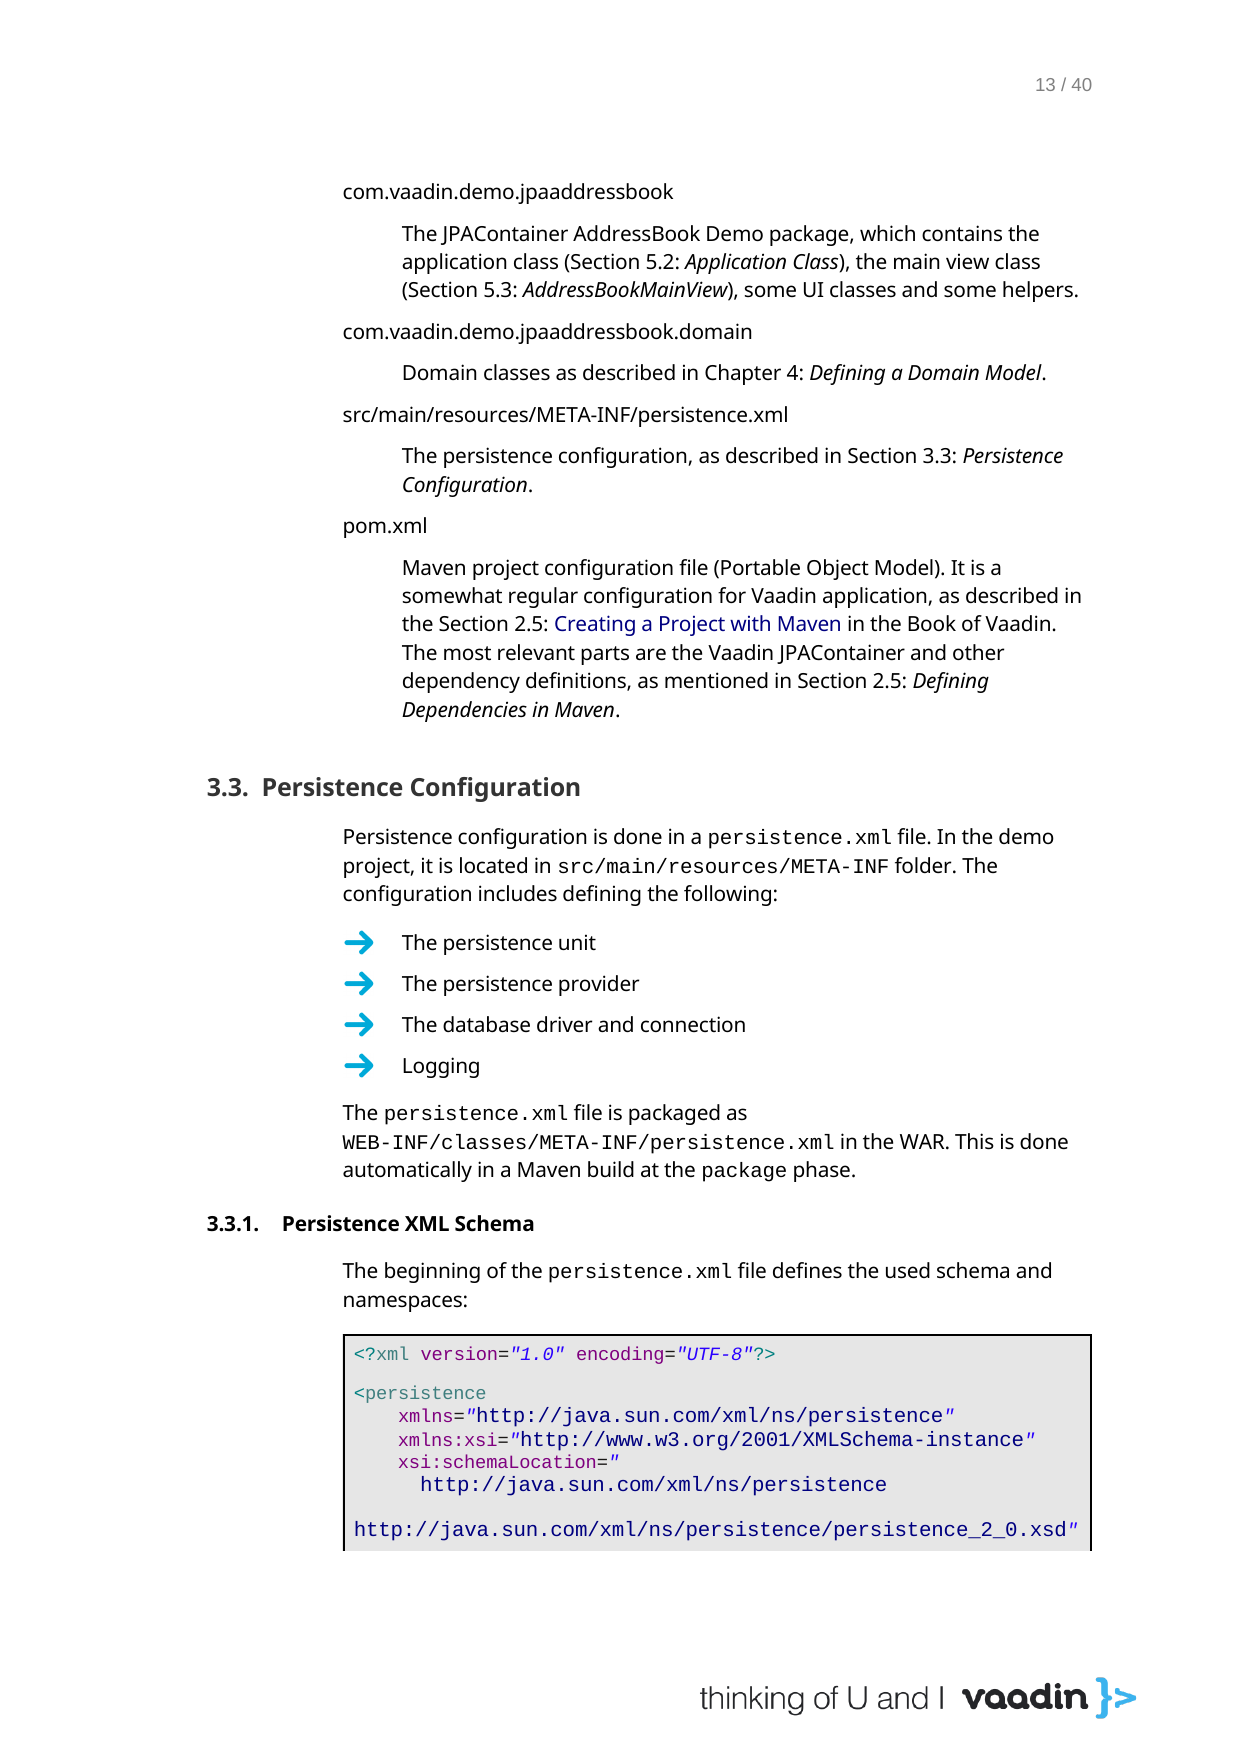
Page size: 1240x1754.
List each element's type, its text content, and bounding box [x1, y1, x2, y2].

text <persistence [345, 1375, 1090, 1405]
picture [343, 971, 363, 996]
text Maven project configuration file (Portable Object Model). It is a somewhat regular configuration for Vaadin application, as described in the Section 2.5: Creating a Project with Maven in the Book of Vaadin. The most relevant parts are the Vaadin JPAContainer and other dependency definitions, as mentioned in Section 2.5: Defining Dependencies in Maven. [402, 553, 1092, 723]
picture [364, 1012, 374, 1022]
text xsi:schemaLocation=" [345, 1452, 1090, 1474]
list The persistence provider [342, 969, 1092, 998]
list The beginning of the persistence.xml file defines the used schema and namespaces: [342, 1256, 1092, 1313]
list Logging [342, 1051, 1092, 1080]
subtitle Persistence Configuration [207, 769, 1092, 803]
text http://java.sun.com/xml/ns/persistence [345, 1474, 1090, 1497]
picture [343, 1012, 363, 1037]
subtitle Persistence XML Schema [207, 1209, 1092, 1238]
picture [343, 930, 363, 955]
text The persistence.xml file is packaged as WEB-INF/classes/META-INF/persistence.xml in the WAR. This is done automatically in a Maven build at the package phase. [342, 1098, 1092, 1184]
list The database driver and connection [342, 1010, 1092, 1039]
list The persistence unit [342, 928, 1092, 957]
text pom.xml [342, 511, 1092, 540]
text http://java.sun.com/xml/ns/persistence/persistence_2_0.xsd" [345, 1497, 1090, 1551]
text Domain classes as described in Chapter 4: Defining a Domain Model. [402, 358, 1092, 387]
text xmlns="http://java.sun.com/xml/ns/persistence" [345, 1405, 1090, 1429]
text com.vaadin.demo.jpaaddressbook.domain [342, 317, 1092, 345]
text xmlns:xsi="http://www.w3.org/2001/XMLSchema-instance" [345, 1429, 1090, 1452]
text <?xml version="1.0" encoding="UTF-8"?> [345, 1336, 1090, 1375]
text src/main/resources/META-INF/persistence.xml [342, 400, 1092, 428]
text The persistence configuration, as described in Section 3.3: Persistence Configuration. [402, 441, 1092, 498]
picture [364, 945, 374, 955]
picture [364, 930, 374, 940]
text com.vaadin.demo.jpaaddressbook [342, 177, 1092, 206]
picture [364, 1053, 374, 1063]
list Persistence configuration is done in a persistence.xml file. In the demo project, it is located in src/main/resources/META-INF folder. The configuration includes defining the following: [342, 822, 1092, 908]
picture [364, 1027, 374, 1037]
picture [364, 971, 374, 981]
picture [364, 1068, 374, 1078]
picture [699, 1673, 1139, 1721]
picture [343, 1053, 363, 1078]
text The JPAContainer AddressBook Demo package, which contains the application class (Section 5.2: Application Class), the main view class (Section 5.3: AddressBookMainView), some UI classes and some helpers. [402, 219, 1092, 304]
picture [364, 986, 374, 996]
